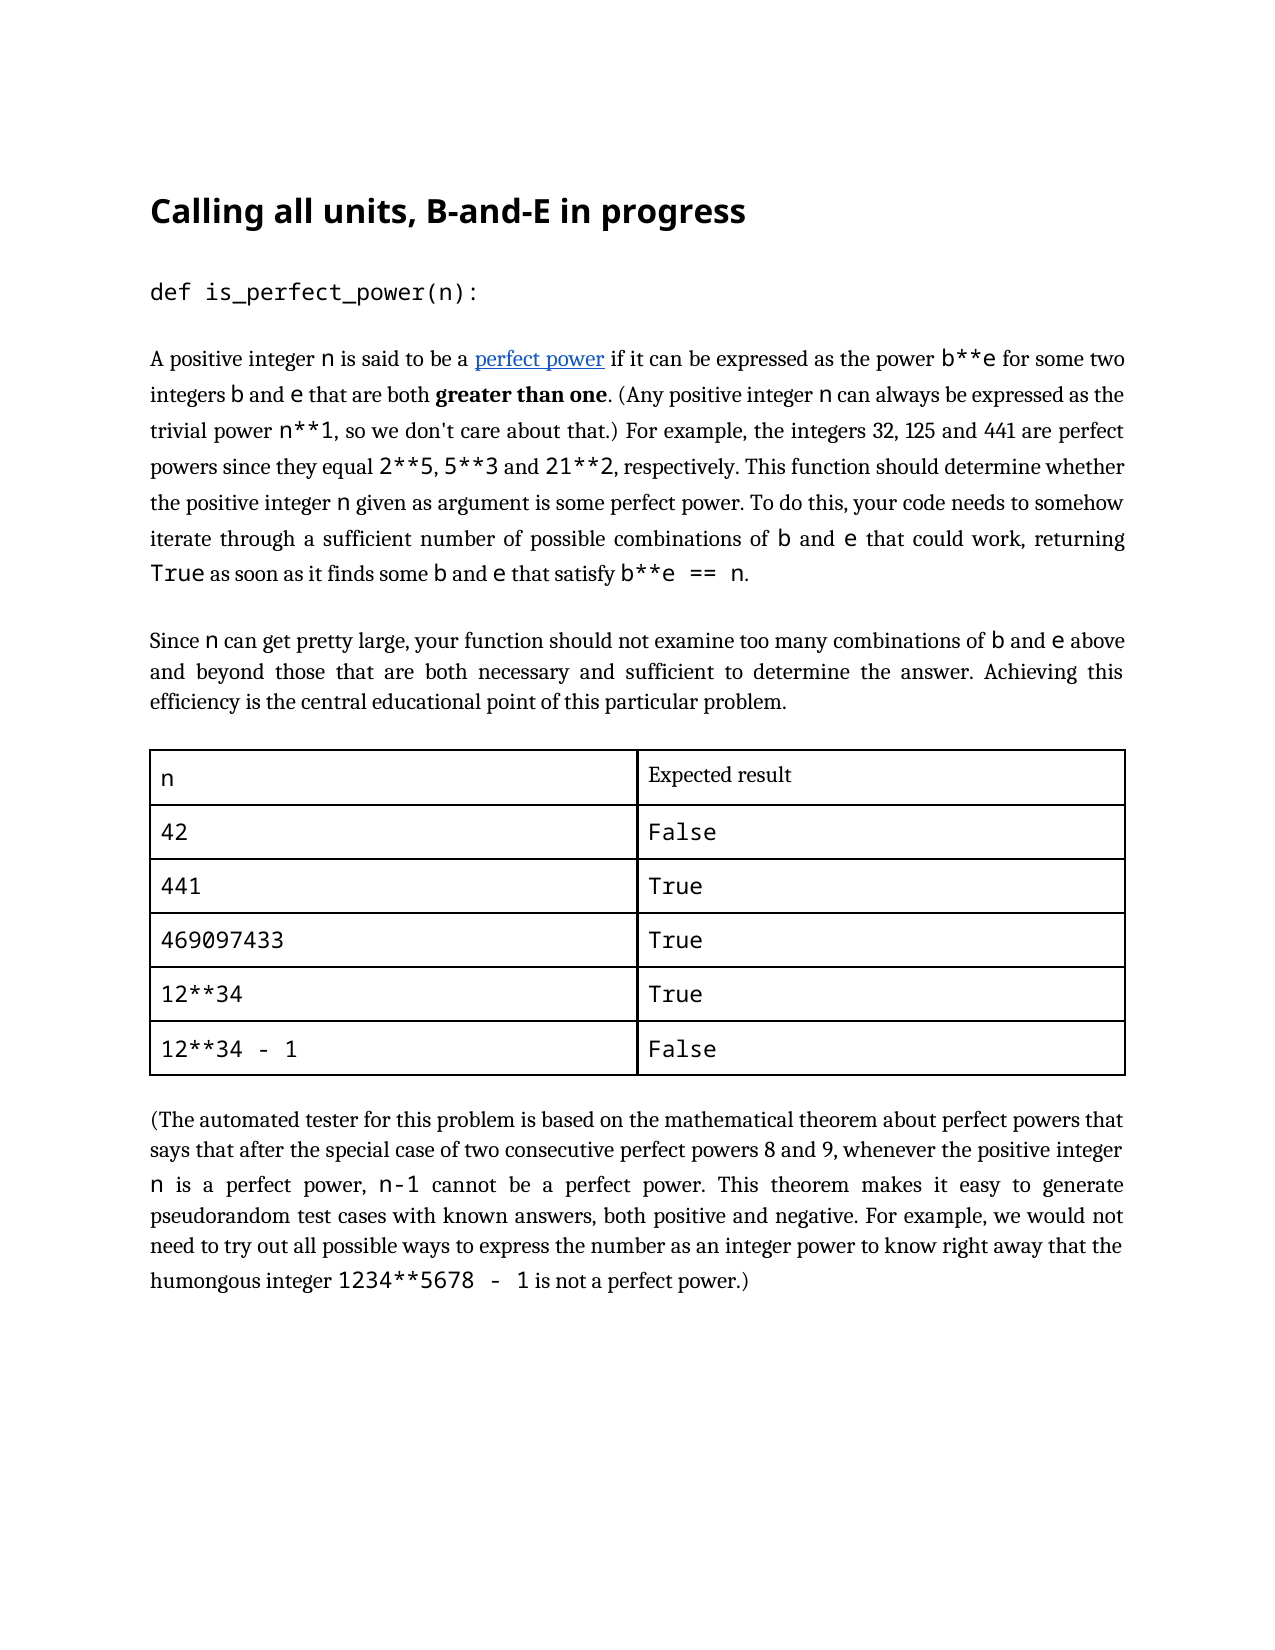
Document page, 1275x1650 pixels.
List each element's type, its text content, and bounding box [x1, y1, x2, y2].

table_header n [151, 751, 636, 803]
table_cell 12**34 - 1 [151, 1022, 636, 1074]
table_cell False [639, 1022, 1124, 1074]
table_header Expected result [639, 751, 1124, 803]
table_cell True [639, 914, 1124, 966]
table_cell True [639, 860, 1124, 912]
text (The automated tester for this problem is based on the mathematical theorem about perfect powers that says that after the special case of two consecutive perfect powers 8 and 9, whenever the positive integer n is a perfect power, n-1 cannot be a perfect power. This theorem makes it easy to generate pseudorandom test cases with known answers, both positive and negative. For example, we would not need to try out all possible ways to express the number as an integer power to know right away that the humongous integer 1234**5678 - 1 is not a perfect power.) [150, 1107, 1125, 1295]
subtitle Calling all units, B-and-E in progress [150, 187, 1125, 233]
table_cell 12**34 [151, 968, 636, 1020]
text A positive integer n is said to be a perfect power if it can be expressed as the power b**e for some two integers b and e that are both greater than one. (Any positive integer n can always be expressed as the trivial power n**1, so we don't care about that.) For example, the integers 32, 125 and 441 are perfect powers since they equal 2**5, 5**3 and 21**2, respectively. This function should determine whether the positive integer n given as argument is some perfect power. To do this, your code needs to somehow iterate through a sufficient number of possible combinations of b and e that could work, returning True as soon as it finds some b and e that satisfy b**e == n. [150, 342, 1125, 589]
table_cell 469097433 [151, 914, 636, 966]
table_cell 441 [151, 860, 636, 912]
table_cell False [639, 806, 1124, 858]
text Since n can get pretty large, your function should not examine too many combinations of b and e above and beyond those that are both necessary and sufficient to determine the answer. Achieving this efficiency is the central educational point of this particular problem. [150, 623, 1125, 715]
table_cell True [639, 968, 1124, 1020]
table_cell 42 [151, 806, 636, 858]
text def is_perfect_power(n): [150, 276, 1125, 307]
